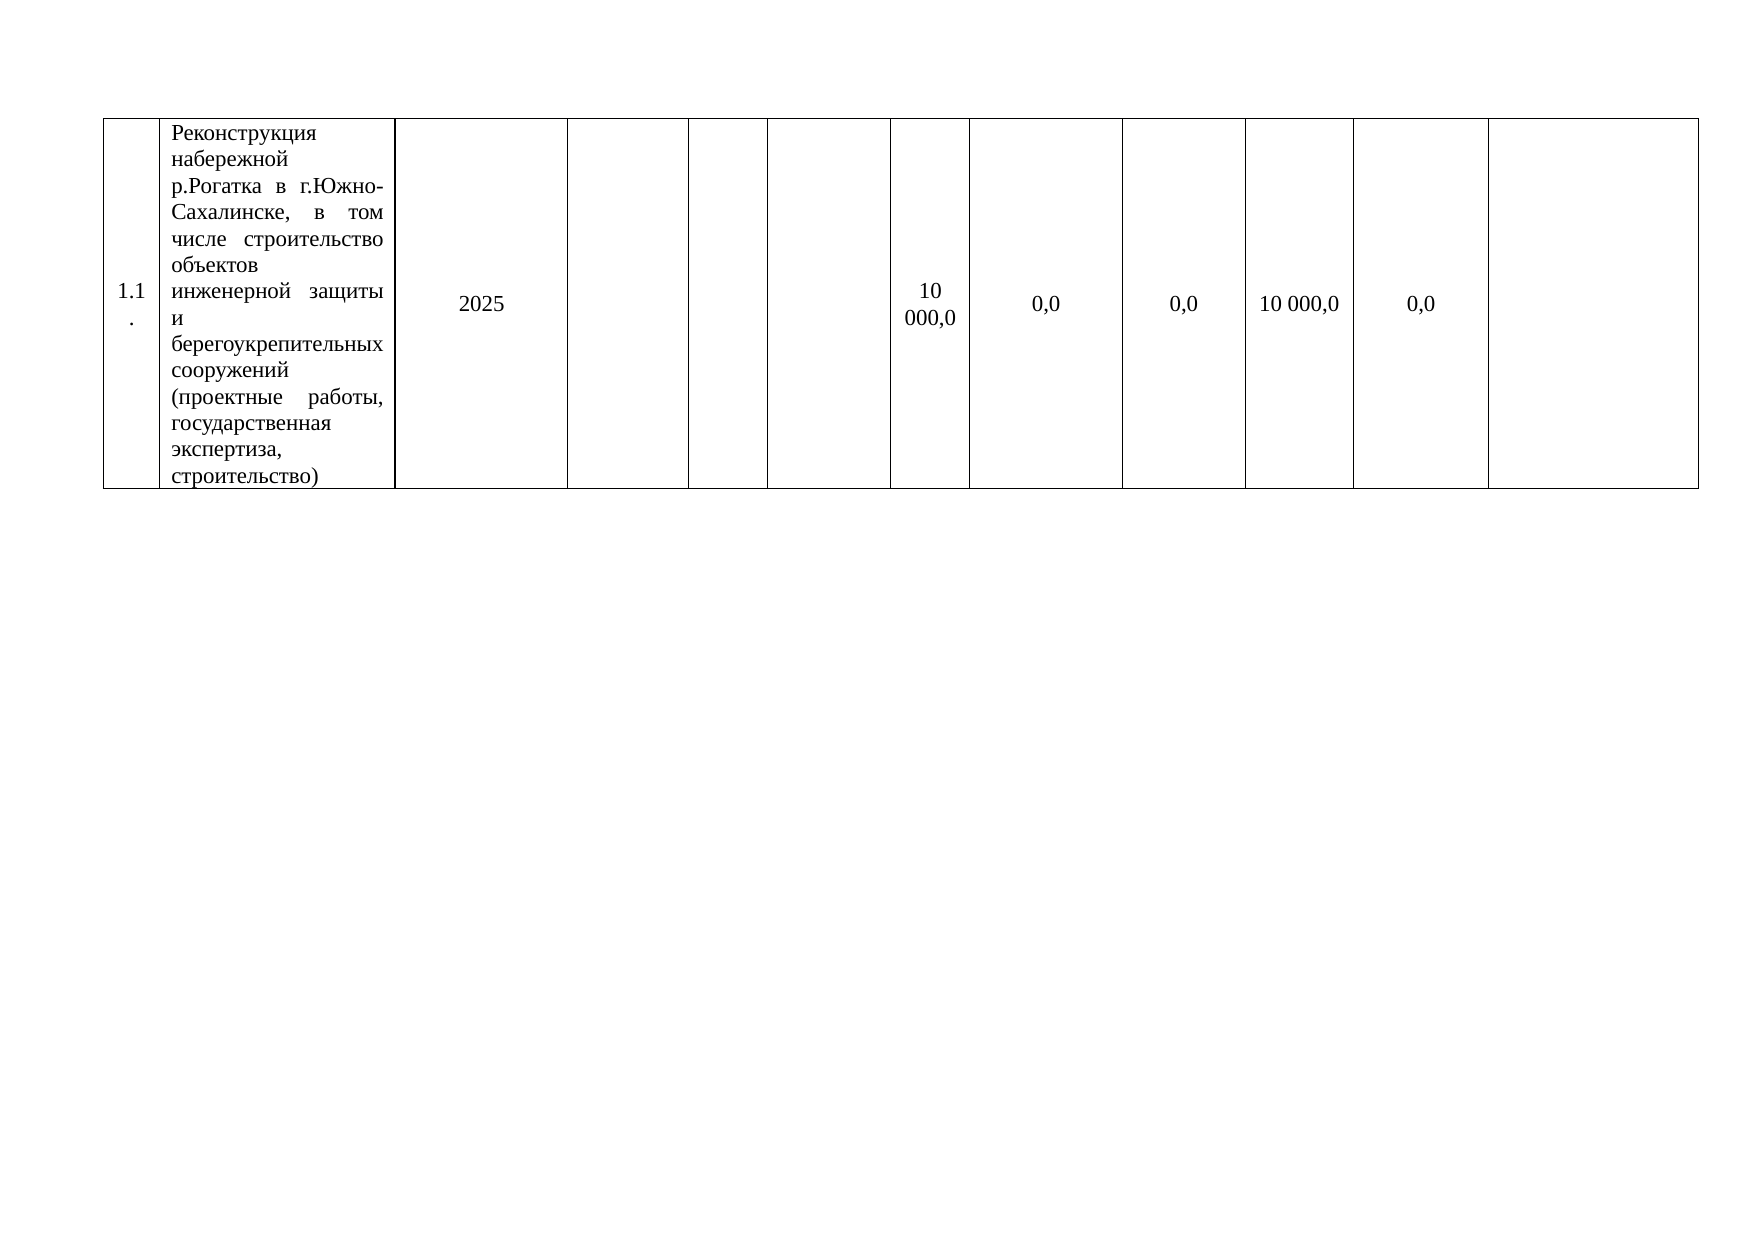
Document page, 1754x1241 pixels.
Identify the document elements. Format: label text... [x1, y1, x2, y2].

table_cell 10 000,0 [1246, 119, 1353, 488]
table_cell 0,0 [1123, 119, 1245, 488]
table_cell [1489, 119, 1698, 488]
table_cell [768, 119, 890, 488]
table_cell Реконструкция набережной р.Рогатка в г.Южно-Сахалинске, в том числе строительство объектов инженерной защиты и берегоукрепительных сооружений (проектные работы, государственная экспертиза, строительство) [160, 119, 394, 488]
table_cell 10 000,0 [891, 119, 969, 488]
table_cell [689, 119, 767, 488]
table_cell 0,0 [970, 119, 1122, 488]
table_cell 0,0 [1354, 119, 1488, 488]
table_cell 1.1. [104, 119, 159, 488]
table_cell 2025 [396, 119, 567, 488]
table_cell [568, 119, 688, 488]
